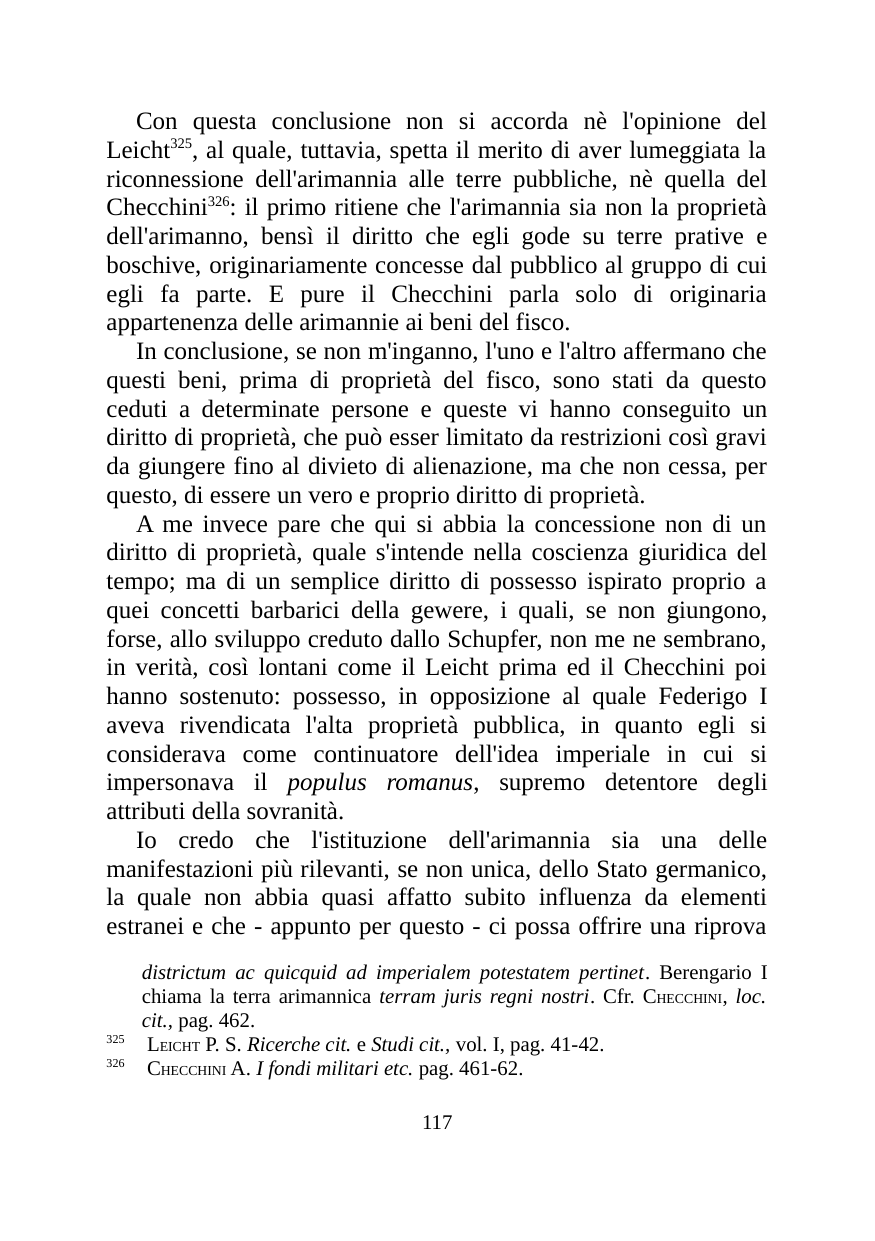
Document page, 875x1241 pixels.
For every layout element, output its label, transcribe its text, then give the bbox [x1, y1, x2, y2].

text In conclusione, se non m'inganno, l'uno e l'altro affermano che questi beni, prima di proprietà del fisco, sono stati da questo ceduti a determinate persone e queste vi hanno conseguito un diritto di proprietà, che può esser limitato da restrizioni così gravi da giungere fino al divieto di alienazione, ma che non cessa, per questo, di essere un vero e proprio diritto di proprietà. [106, 336, 768, 509]
text Io credo che l'istituzione dell'arimannia sia una delle manifestazioni più rilevanti, se non unica, dello Stato germanico, la quale non abbia quasi affatto subito influenza da elementi estranei e che - appunto per questo - ci possa offrire una riprova [106, 825, 768, 940]
text Leicht P. S. Ricerche cit. e Studi cit., vol. I, pag. 41-42. [106, 1032, 768, 1056]
text Checchini A. I fondi militari etc. pag. 461-62. [106, 1056, 768, 1080]
text districtum ac quicquid ad imperialem potestatem pertinet. Berengario I chiama la terra arimannica terram juris regni nostri. Cfr. Checchini, loc. cit., pag. 462. [106, 960, 768, 1032]
text A me invece pare che qui si abbia la concessione non di un diritto di proprietà, quale s'intende nella coscienza giuridica del tempo; ma di un semplice diritto di possesso ispirato proprio a quei concetti barbarici della gewere, i quali, se non giungono, forse, allo sviluppo creduto dallo Schupfer, non me ne sembrano, in verità, così lontani come il Leicht prima ed il Checchini poi hanno sostenuto: possesso, in opposizione al quale Federigo I aveva rivendicata l'alta proprietà pubblica, in quanto egli si considerava come continuatore dell'idea imperiale in cui si impersonava il populus romanus, supremo detentore degli attributi della sovranità. [106, 509, 768, 825]
text Con questa conclusione non si accorda nè l'opinione del Leicht, al quale, tuttavia, spetta il merito di aver lumeggiata la riconnessione dell'arimannia alle terre pubbliche, nè quella del Checchini: il primo ritiene che l'arimannia sia non la proprietà dell'arimanno, bensì il diritto che egli gode su terre prative e boschive, originariamente concesse dal pubblico al gruppo di cui egli fa parte. E pure il Checchini parla solo di originaria appartenenza delle arimannie ai beni del fisco. [106, 106, 768, 336]
